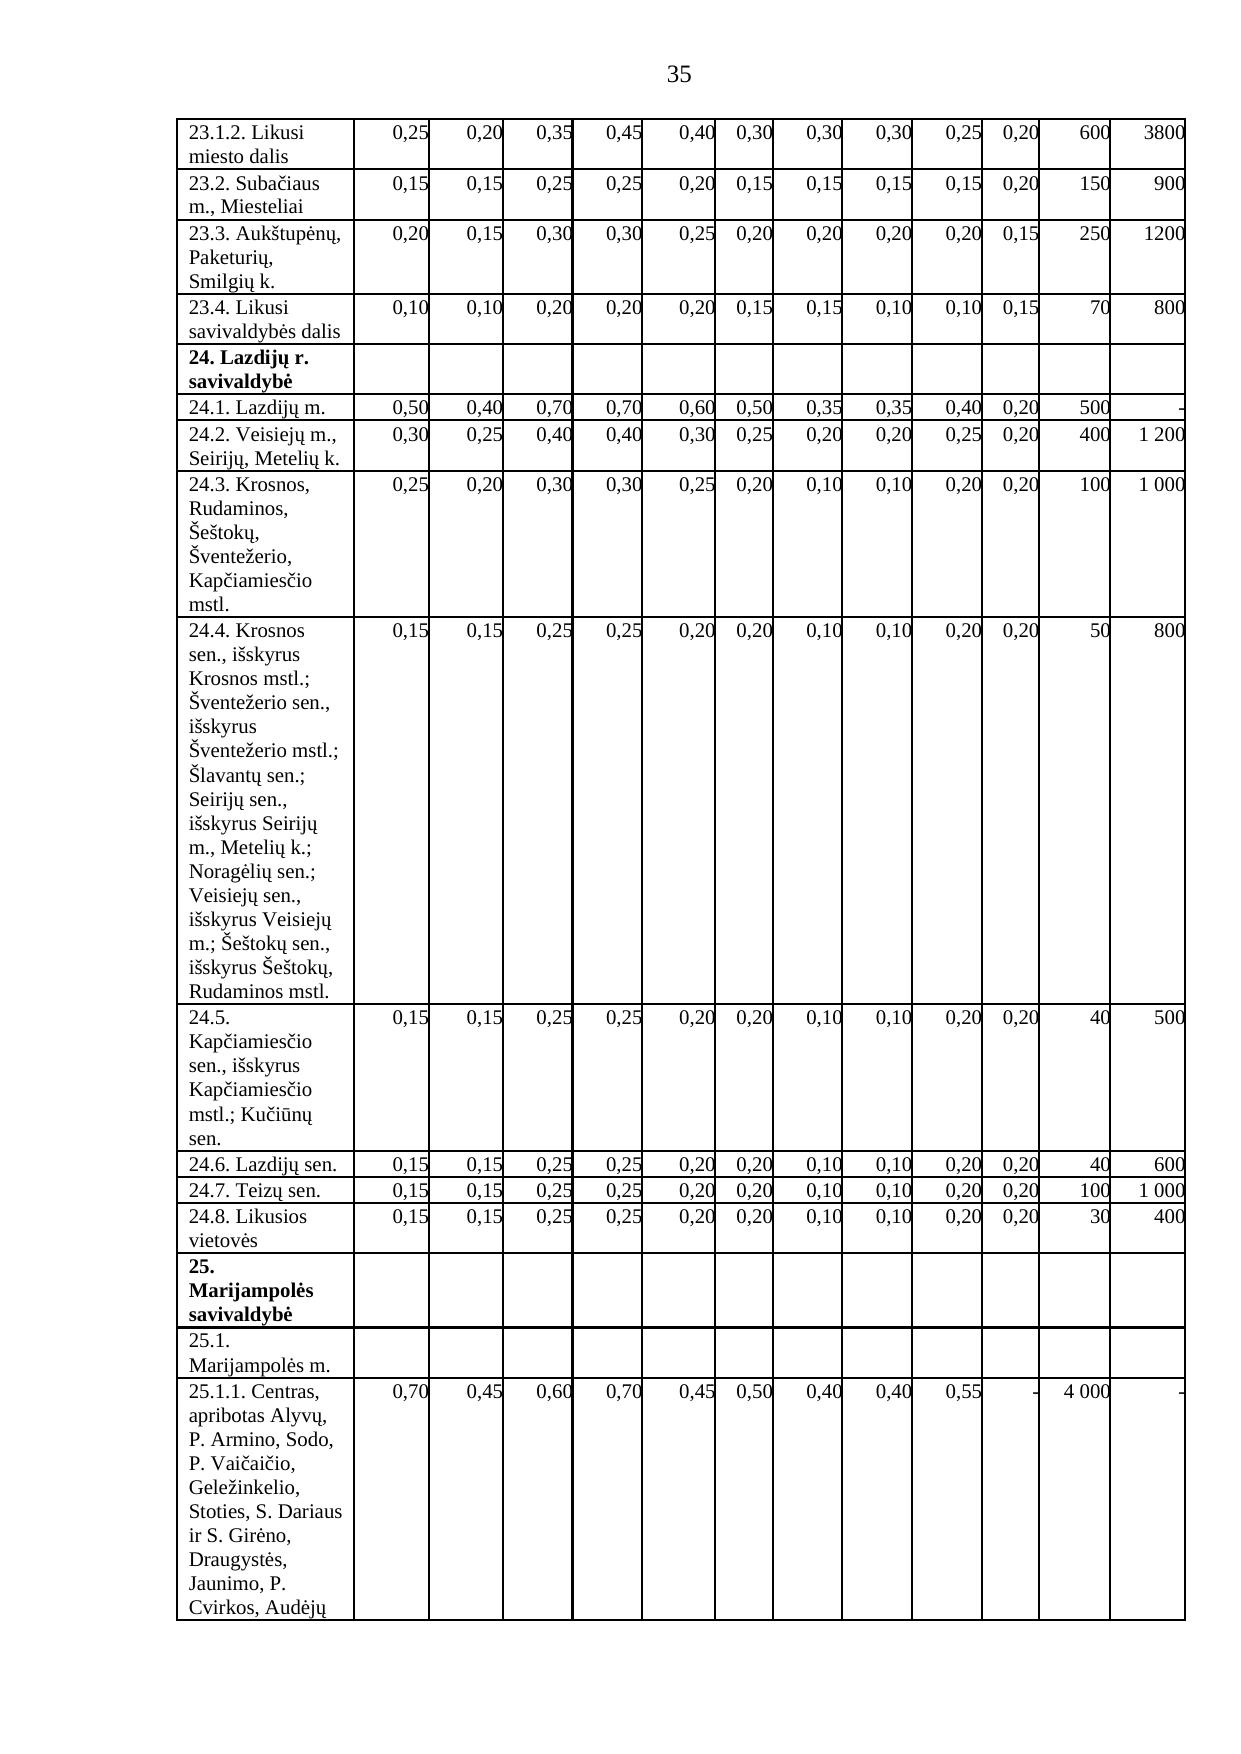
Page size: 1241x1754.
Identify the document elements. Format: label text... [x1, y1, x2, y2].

table_cell 0,20 [913, 618, 981, 1003]
table_cell 0,20 [643, 295, 714, 343]
table_cell 0,20 [355, 221, 428, 293]
table_cell 0,20 [716, 1204, 772, 1252]
table_cell 24.8. Likusios vietovės [178, 1204, 353, 1252]
table_cell 0,20 [913, 472, 981, 616]
table_cell 0,45 [574, 120, 641, 168]
table_cell 0,10 [843, 1204, 911, 1252]
table_cell 25. Marijampolės savivaldybė [178, 1254, 353, 1326]
table_cell 0,20 [774, 221, 841, 293]
table_cell 0,10 [843, 618, 911, 1003]
table_cell 400 [1040, 421, 1109, 469]
table_cell 0,10 [774, 1204, 841, 1252]
table_cell 3800 [1111, 120, 1184, 168]
table_cell [843, 345, 911, 393]
table_cell [1040, 1329, 1109, 1377]
table_cell 0,25 [643, 221, 714, 293]
table_cell 0,35 [774, 395, 841, 419]
table_cell 0,20 [983, 421, 1038, 469]
table_cell 0,10 [355, 295, 428, 343]
table_cell [913, 345, 981, 393]
table_cell 0,15 [430, 1005, 502, 1149]
table_cell [574, 1329, 641, 1377]
table_cell 0,20 [716, 472, 772, 616]
table_cell 0,30 [504, 221, 571, 293]
table_cell 0,40 [643, 120, 714, 168]
table_cell 0,15 [983, 295, 1038, 343]
table_cell 0,15 [430, 1178, 502, 1202]
table_cell 0,10 [430, 295, 502, 343]
table_cell 0,20 [983, 395, 1038, 419]
table_cell 0,25 [504, 1005, 571, 1149]
table_cell 0,20 [843, 221, 911, 293]
table_cell 0,20 [430, 120, 502, 168]
table_cell 25.1. Marijampolės m. [178, 1329, 353, 1377]
table_cell 500 [1040, 395, 1109, 419]
table_cell 0,15 [716, 170, 772, 218]
table_cell 0,20 [983, 170, 1038, 218]
table_cell 0,20 [913, 1204, 981, 1252]
table_cell 0,45 [643, 1379, 714, 1619]
table_cell 0,25 [504, 618, 571, 1003]
table_cell 0,25 [574, 1005, 641, 1149]
table_cell 0,40 [574, 421, 641, 469]
table_cell 0,50 [355, 395, 428, 419]
table_cell 0,25 [504, 1152, 571, 1176]
table_cell 0,25 [355, 120, 428, 168]
table_cell [774, 1254, 841, 1326]
table_cell 0,35 [843, 395, 911, 419]
table_cell 900 [1111, 170, 1184, 218]
table_cell 0,20 [913, 1152, 981, 1176]
table_cell [1040, 1254, 1109, 1326]
table_cell 0,15 [716, 295, 772, 343]
table_cell 0,15 [774, 170, 841, 218]
table_cell 0,20 [716, 618, 772, 1003]
table_cell 0,40 [913, 395, 981, 419]
table_cell 0,20 [716, 1178, 772, 1202]
table_cell 0,25 [574, 1204, 641, 1252]
table_cell 0,15 [355, 618, 428, 1003]
table_cell 0,25 [574, 170, 641, 218]
table_cell 0,15 [774, 295, 841, 343]
table_cell [430, 345, 502, 393]
table_cell 1 200 [1111, 421, 1184, 469]
table_cell [1111, 345, 1184, 393]
table_cell 4 000 [1040, 1379, 1109, 1619]
table_cell 0,10 [774, 472, 841, 616]
table_cell 0,10 [774, 1005, 841, 1149]
table_cell [913, 1329, 981, 1377]
table_cell [430, 1329, 502, 1377]
table_cell 0,70 [504, 395, 571, 419]
table_cell 0,20 [983, 1152, 1038, 1176]
table_cell 0,45 [430, 1379, 502, 1619]
table_cell 100 [1040, 1178, 1109, 1202]
table_cell 0,15 [430, 1152, 502, 1176]
table_cell 800 [1111, 618, 1184, 1003]
table_cell 0,55 [913, 1379, 981, 1619]
table_cell 800 [1111, 295, 1184, 343]
table_cell 0,30 [716, 120, 772, 168]
table_cell 0,15 [913, 170, 981, 218]
table_cell 600 [1040, 120, 1109, 168]
table_cell 0,15 [430, 221, 502, 293]
table_cell 0,70 [574, 1379, 641, 1619]
table_cell 250 [1040, 221, 1109, 293]
table_cell [574, 345, 641, 393]
table_cell 0,15 [355, 1152, 428, 1176]
table_cell 0,10 [774, 618, 841, 1003]
table_cell 0,15 [355, 1178, 428, 1202]
table_cell 0,35 [504, 120, 571, 168]
table_cell 0,15 [430, 1204, 502, 1252]
table_cell 0,20 [983, 1204, 1038, 1252]
table_cell 0,20 [983, 1178, 1038, 1202]
table_cell 0,10 [843, 1178, 911, 1202]
table_cell 0,60 [504, 1379, 571, 1619]
table_cell 24. Lazdijų r. savivaldybė [178, 345, 353, 393]
table_cell [1111, 1254, 1184, 1326]
table_cell 70 [1040, 295, 1109, 343]
table_cell - [1111, 395, 1184, 419]
table_cell [643, 1329, 714, 1377]
table_cell 0,40 [774, 1379, 841, 1619]
table_cell 0,15 [430, 170, 502, 218]
table_cell 0,15 [355, 1005, 428, 1149]
table_cell 40 [1040, 1005, 1109, 1149]
table_cell [504, 1254, 571, 1326]
table_cell 600 [1111, 1152, 1184, 1176]
table_cell 0,20 [643, 1152, 714, 1176]
table_cell 0,20 [643, 1178, 714, 1202]
table_cell 23.3. Aukštupėnų, Paketurių, Smilgių k. [178, 221, 353, 293]
table_cell 0,10 [774, 1152, 841, 1176]
table_cell 1 000 [1111, 1178, 1184, 1202]
table_cell 0,70 [355, 1379, 428, 1619]
table_cell 0,20 [913, 1178, 981, 1202]
table_cell 0,25 [574, 1152, 641, 1176]
table_cell [843, 1254, 911, 1326]
table_cell [355, 345, 428, 393]
table_cell 24.6. Lazdijų sen. [178, 1152, 353, 1176]
table_cell 0,20 [774, 421, 841, 469]
table_cell 0,25 [574, 1178, 641, 1202]
table_cell 40 [1040, 1152, 1109, 1176]
table_cell 0,20 [643, 1005, 714, 1149]
table_cell 1 000 [1111, 472, 1184, 616]
table_cell 150 [1040, 170, 1109, 218]
table_cell [983, 1329, 1038, 1377]
table_cell 0,20 [716, 1005, 772, 1149]
table_cell 0,30 [574, 472, 641, 616]
table_cell 24.1. Lazdijų m. [178, 395, 353, 419]
table_cell 0,50 [716, 1379, 772, 1619]
table_cell 0,25 [643, 472, 714, 616]
table_cell 0,20 [913, 221, 981, 293]
table_cell [643, 345, 714, 393]
table_cell [774, 345, 841, 393]
table_cell 0,15 [430, 618, 502, 1003]
table_cell [983, 345, 1038, 393]
table_cell 0,20 [843, 421, 911, 469]
table_cell 0,25 [504, 1204, 571, 1252]
table_cell [504, 345, 571, 393]
table_cell 0,25 [430, 421, 502, 469]
table_cell 24.4. Krosnos sen., išskyrus Krosnos mstl.; Šventežerio sen., išskyrus Šventežerio mstl.; Šlavantų sen.; Seirijų sen., išskyrus Seirijų m., Metelių k.; Noragėlių sen.; Veisiejų sen., išskyrus Veisiejų m.; Šeštokų sen., išskyrus Šeštokų, Rudaminos mstl. [178, 618, 353, 1003]
table_cell [430, 1254, 502, 1326]
table_cell [716, 1329, 772, 1377]
table_cell 0,20 [574, 295, 641, 343]
table_cell 24.5. Kapčiamiesčio sen., išskyrus Kapčiamiesčio mstl.; Kučiūnų sen. [178, 1005, 353, 1149]
table_cell 0,30 [643, 421, 714, 469]
table_cell 0,20 [643, 170, 714, 218]
table_cell 0,10 [843, 472, 911, 616]
table_cell [1111, 1329, 1184, 1377]
table_cell 0,20 [716, 221, 772, 293]
table_cell 23.2. Subačiaus m., Miesteliai [178, 170, 353, 218]
table_cell [355, 1329, 428, 1377]
table_cell 0,10 [774, 1178, 841, 1202]
table_cell 0,25 [913, 120, 981, 168]
table_cell 0,50 [716, 395, 772, 419]
table_cell 400 [1111, 1204, 1184, 1252]
table_cell 0,20 [983, 472, 1038, 616]
table_cell [913, 1254, 981, 1326]
table_cell [774, 1329, 841, 1377]
table_cell 0,60 [643, 395, 714, 419]
table_cell [983, 1254, 1038, 1326]
table_cell 0,20 [983, 120, 1038, 168]
table_cell [504, 1329, 571, 1377]
table_cell 0,25 [913, 421, 981, 469]
table_cell 24.3. Krosnos, Rudaminos, Šeštokų, Šventežerio, Kapčiamiesčio mstl. [178, 472, 353, 616]
table_cell [574, 1254, 641, 1326]
table_cell 0,10 [843, 1152, 911, 1176]
table_cell 23.1.2. Likusi miesto dalis [178, 120, 353, 168]
table_cell 0,20 [716, 1152, 772, 1176]
table_cell - [983, 1379, 1038, 1619]
table_cell 0,10 [843, 295, 911, 343]
table_cell 0,10 [843, 1005, 911, 1149]
table_cell 500 [1111, 1005, 1184, 1149]
table_cell 0,15 [355, 1204, 428, 1252]
table_cell 0,20 [643, 618, 714, 1003]
table_cell 0,15 [355, 170, 428, 218]
table_cell 0,25 [504, 170, 571, 218]
table_cell 0,20 [430, 472, 502, 616]
table_cell 0,20 [913, 1005, 981, 1149]
table_cell 100 [1040, 472, 1109, 616]
table_cell - [1111, 1379, 1184, 1619]
table_cell 1200 [1111, 221, 1184, 293]
table_cell 0,10 [913, 295, 981, 343]
table_cell 0,20 [983, 618, 1038, 1003]
table_cell 0,25 [504, 1178, 571, 1202]
table_cell 0,30 [843, 120, 911, 168]
table_cell 0,40 [843, 1379, 911, 1619]
table_cell 0,40 [504, 421, 571, 469]
table_cell 0,30 [504, 472, 571, 616]
table_cell 0,20 [504, 295, 571, 343]
table_cell 24.7. Teizų sen. [178, 1178, 353, 1202]
table_cell [716, 345, 772, 393]
table_cell 0,70 [574, 395, 641, 419]
table_cell 23.4. Likusi savivaldybės dalis [178, 295, 353, 343]
table_cell 0,25 [574, 618, 641, 1003]
table_cell 0,20 [983, 1005, 1038, 1149]
table_cell 0,40 [430, 395, 502, 419]
table_cell 0,15 [983, 221, 1038, 293]
table_cell [355, 1254, 428, 1326]
table_cell 30 [1040, 1204, 1109, 1252]
table_cell [1040, 345, 1109, 393]
table_cell [716, 1254, 772, 1326]
table_cell 0,30 [574, 221, 641, 293]
table_cell 0,15 [843, 170, 911, 218]
table_cell 24.2. Veisiejų m., Seirijų, Metelių k. [178, 421, 353, 469]
table_cell 0,30 [355, 421, 428, 469]
table_cell 0,25 [355, 472, 428, 616]
table_cell [643, 1254, 714, 1326]
table_cell 0,30 [774, 120, 841, 168]
table_cell 0,20 [643, 1204, 714, 1252]
table_cell 25.1.1. Centras, apribotas Alyvų, P. Armino, Sodo, P. Vaičaičio, Geležinkelio, Stoties, S. Dariaus ir S. Girėno, Draugystės, Jaunimo, P. Cvirkos, Audėjų [178, 1379, 353, 1619]
table_cell 0,25 [716, 421, 772, 469]
table_cell 50 [1040, 618, 1109, 1003]
table_cell [843, 1329, 911, 1377]
